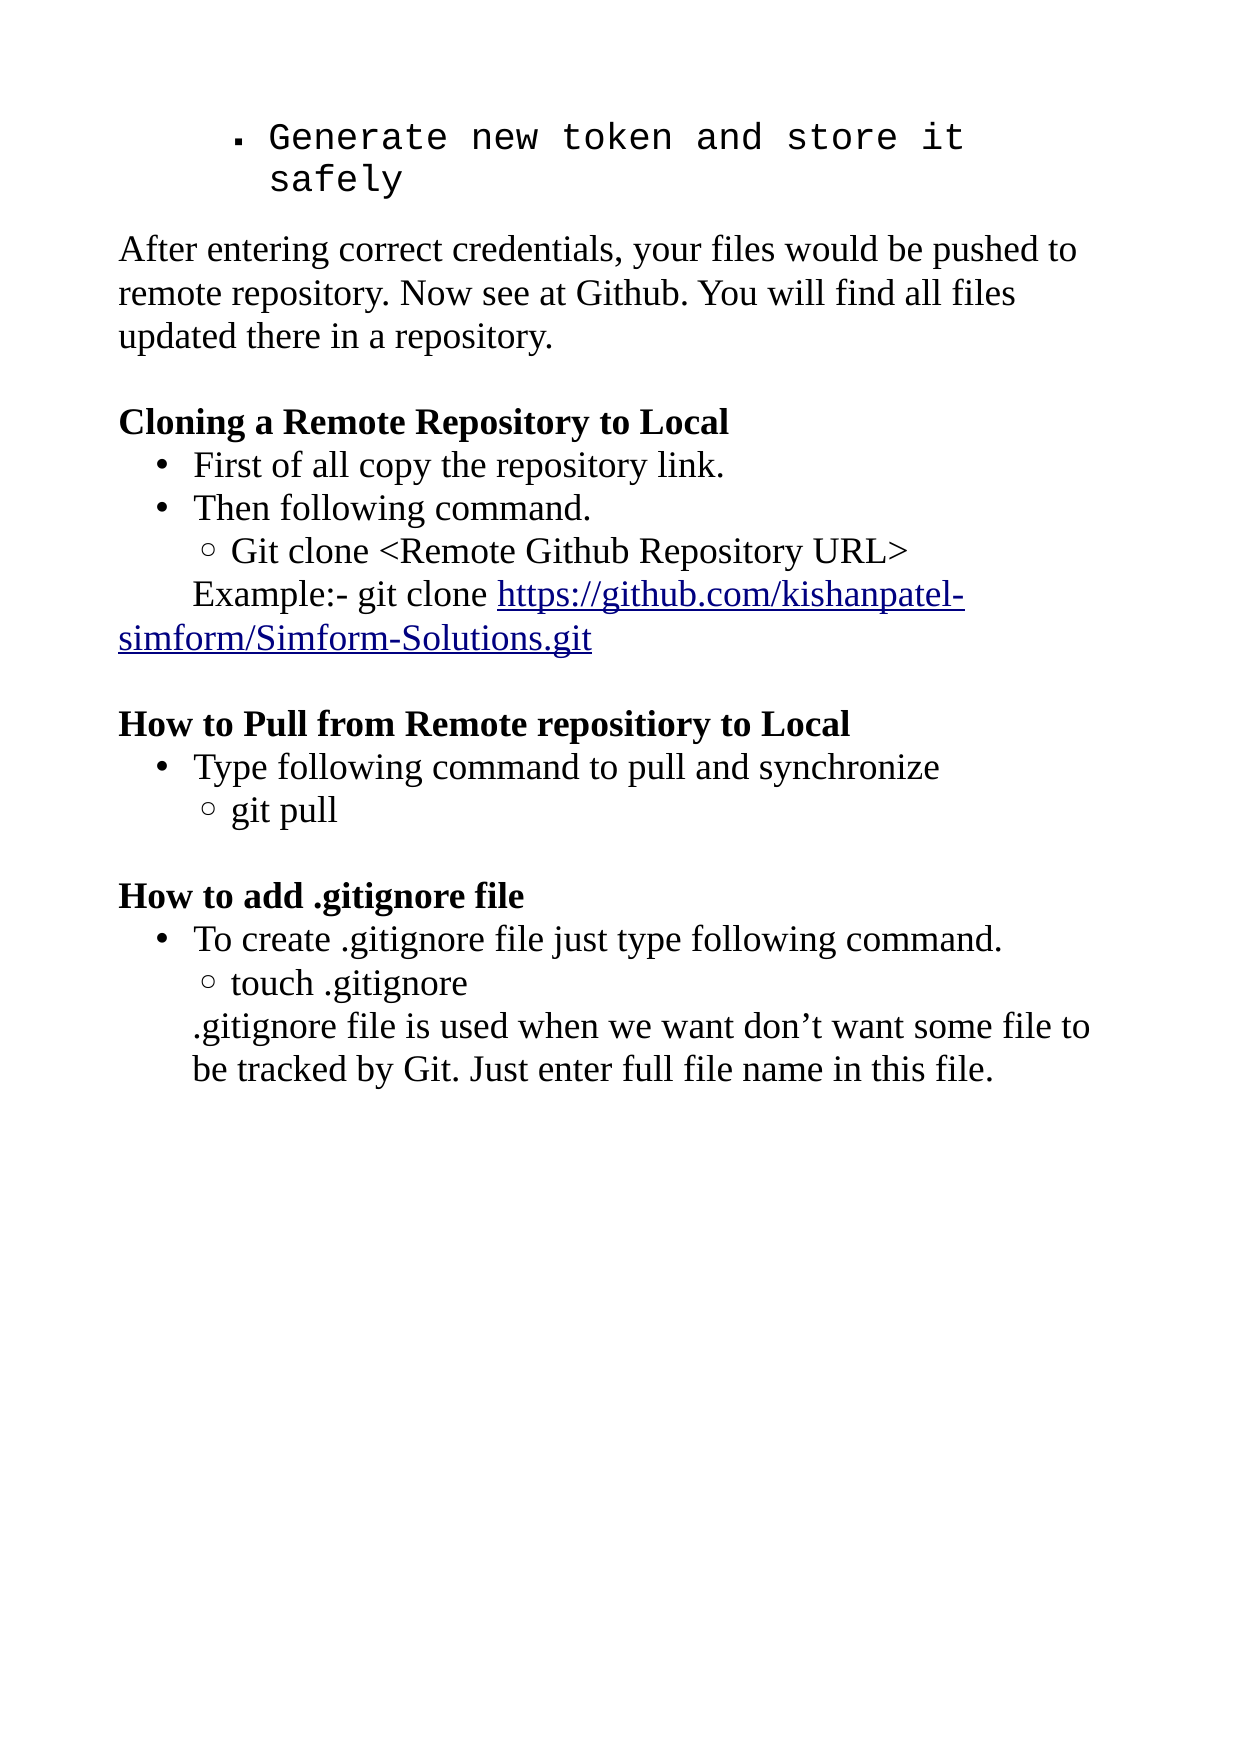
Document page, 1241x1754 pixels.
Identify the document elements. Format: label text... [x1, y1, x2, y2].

list Generate new token and store it safely [231, 118, 1122, 203]
text Example:- git clone https://github.com/kishanpatel-simform/Simform-Solutions.git [118, 572, 1122, 658]
list git pull [193, 787, 1122, 831]
text Cloning a Remote Repository to Local [118, 399, 1122, 442]
text After entering correct credentials, your files would be pushed to remote repository. Now see at Github. You will find all files updated there in a repository. [118, 227, 1122, 356]
list Then following command. [156, 486, 1122, 529]
list touch .gitignore [193, 960, 1122, 1003]
list First of all copy the repository link. [156, 442, 1122, 486]
text How to add .gitignore file [118, 874, 1122, 917]
list To create .gitignore file just type following command. [156, 917, 1122, 960]
text .gitignore file is used when we want don’t want some file to be tracked by Git. Just enter full file name in this file. [118, 1003, 1122, 1089]
list Git clone <Remote Github Repository URL> [193, 529, 1122, 572]
text How to Pull from Remote repositiory to Local [118, 701, 1122, 744]
list Type following command to pull and synchronize [156, 744, 1122, 787]
